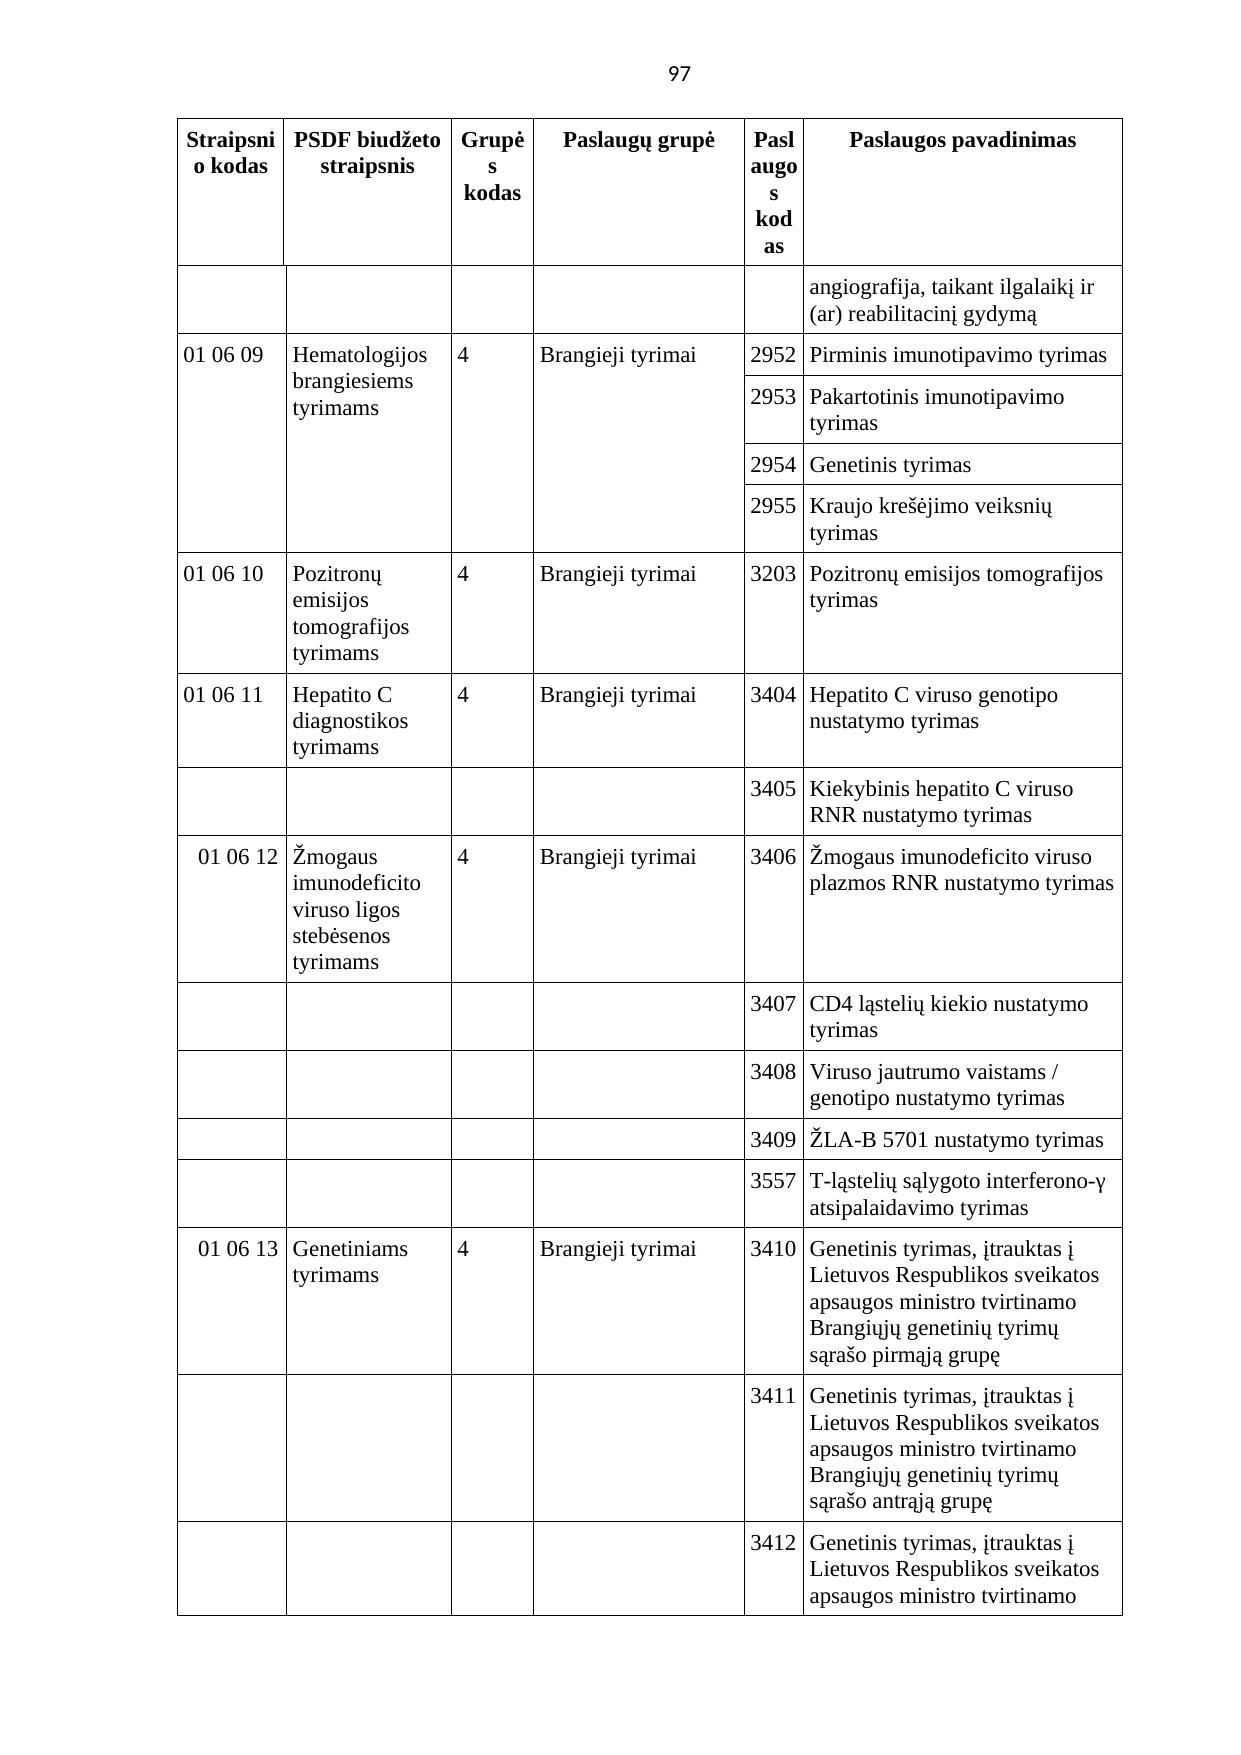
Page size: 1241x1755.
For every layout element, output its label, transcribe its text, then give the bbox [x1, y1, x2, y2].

table_cell Pozitronų emisijos tomografijos tyrimas [804, 553, 1122, 673]
table_cell 4 [452, 836, 533, 982]
table_cell Žmogaus imunodeficito viruso ligos stebėsenos tyrimams [287, 836, 451, 982]
table_cell Brangieji tyrimai [534, 1228, 744, 1374]
table_cell 3203 [745, 553, 803, 673]
table_cell [452, 983, 533, 1050]
table_cell 3408 [745, 1051, 803, 1118]
table_cell Pakartotinis imunotipavimo tyrimas [804, 376, 1122, 442]
table_cell 01 06 09 [178, 334, 286, 374]
table_cell [534, 266, 744, 333]
table_cell Brangieji tyrimai [534, 334, 744, 374]
table_cell [452, 1522, 533, 1615]
table_cell 3557 [745, 1160, 803, 1227]
table_cell [178, 1375, 286, 1521]
table_cell Genetiniams tyrimams [287, 1228, 451, 1374]
table_cell [534, 1119, 744, 1159]
table_header Grupės kodas [452, 119, 533, 265]
table_header Paslaugos pavadinimas [804, 119, 1122, 265]
table_cell [178, 375, 286, 442]
table_cell 3406 [745, 836, 803, 982]
table_cell [534, 983, 744, 1050]
table_cell 4 [452, 1228, 533, 1374]
table_cell [452, 375, 533, 442]
table_cell 3405 [745, 768, 803, 835]
table_cell [287, 1119, 451, 1159]
table_cell [534, 443, 744, 484]
table_cell 3411 [745, 1375, 803, 1521]
table_cell Brangieji tyrimai [534, 836, 744, 982]
table_cell [178, 1522, 286, 1615]
table_cell [178, 768, 286, 835]
table_cell CD4 ląstelių kiekio nustatymo tyrimas [804, 983, 1122, 1050]
table_cell 3410 [745, 1228, 803, 1374]
table_cell [745, 266, 803, 333]
table_cell [452, 1051, 533, 1118]
table_cell Pozitronų emisijos tomografijos tyrimams [287, 553, 451, 673]
table_cell Hepatito C viruso genotipo nustatymo tyrimas [804, 674, 1122, 767]
table_cell [452, 266, 533, 333]
table_cell 01 06 13 [178, 1228, 286, 1374]
table_cell Hepatito C diagnostikos tyrimams [287, 674, 451, 767]
table_cell [178, 1160, 286, 1227]
table_cell [452, 1375, 533, 1521]
table_cell Brangieji tyrimai [534, 674, 744, 767]
table_cell 3407 [745, 983, 803, 1050]
table_header PSDF biudžeto straipsnis [284, 119, 451, 265]
table_cell [534, 768, 744, 835]
table_cell [178, 983, 286, 1050]
table_cell [534, 484, 744, 552]
table_cell [534, 1160, 744, 1227]
table_cell Genetinis tyrimas, įtrauktas į Lietuvos Respublikos sveikatos apsaugos ministro tvirtinamo Brangiųjų genetinių tyrimų sąrašo antrąją grupę [804, 1375, 1122, 1521]
table_cell [287, 1522, 451, 1615]
table_cell 3412 [745, 1522, 803, 1615]
table_cell [534, 375, 744, 442]
table_cell Brangieji tyrimai [534, 553, 744, 673]
table_cell Kiekybinis hepatito C viruso RNR nustatymo tyrimas [804, 768, 1122, 835]
table_cell Kraujo krešėjimo veiksnių tyrimas [804, 485, 1122, 552]
table_header Paslaugos kodas [745, 119, 803, 265]
table_cell [452, 1160, 533, 1227]
table_cell [178, 266, 286, 333]
table_cell Genetinis tyrimas, įtrauktas į Lietuvos Respublikos sveikatos apsaugos ministro tvirtinamo Brangiųjų genetinių tyrimų sąrašo pirmąją grupę [804, 1228, 1122, 1374]
table_cell Žmogaus imunodeficito viruso plazmos RNR nustatymo tyrimas [804, 836, 1122, 982]
table_cell [178, 484, 286, 552]
table_cell Hematologijos brangiesiems tyrimams [287, 334, 451, 484]
table_cell 2952 [745, 334, 803, 374]
table_cell 2955 [745, 485, 803, 552]
table_cell [452, 484, 533, 552]
table_cell [287, 768, 451, 835]
table_cell [287, 484, 451, 552]
table_cell 3404 [745, 674, 803, 767]
table_cell [287, 1051, 451, 1118]
table_cell 4 [452, 334, 533, 374]
table_cell 01 06 11 [178, 674, 286, 767]
table_cell 01 06 12 [178, 836, 286, 982]
table_cell [287, 983, 451, 1050]
table_cell [452, 768, 533, 835]
table_cell angiografija, taikant ilgalaikį ir (ar) reabilitacinį gydymą [804, 266, 1122, 333]
table_cell 4 [452, 674, 533, 767]
table_cell Genetinis tyrimas, įtrauktas į Lietuvos Respublikos sveikatos apsaugos ministro tvirtinamo [804, 1522, 1122, 1615]
table_cell Genetinis tyrimas [804, 444, 1122, 484]
table_cell 4 [452, 553, 533, 673]
table_cell 2954 [745, 444, 803, 484]
table_cell 2953 [745, 376, 803, 442]
table_cell T-ląstelių sąlygoto interferono-γ atsipalaidavimo tyrimas [804, 1160, 1122, 1227]
table_cell 3409 [745, 1119, 803, 1159]
table_cell ŽLA-B 5701 nustatymo tyrimas [804, 1119, 1122, 1159]
table_cell [287, 1375, 451, 1521]
table_cell [178, 1119, 286, 1159]
table_header Straipsnio kodas [178, 119, 283, 265]
table_cell [178, 1051, 286, 1118]
table_cell Viruso jautrumo vaistams / genotipo nustatymo tyrimas [804, 1051, 1122, 1118]
table_cell [452, 1119, 533, 1159]
table_cell [287, 266, 451, 333]
table_cell [178, 443, 286, 484]
table_cell [452, 443, 533, 484]
table_cell 01 06 10 [178, 553, 286, 673]
table_cell [287, 1160, 451, 1227]
table_cell Pirminis imunotipavimo tyrimas [804, 334, 1122, 374]
table_cell [534, 1522, 744, 1615]
table_cell [534, 1375, 744, 1521]
table_cell [534, 1051, 744, 1118]
table_header Paslaugų grupė [534, 119, 744, 265]
